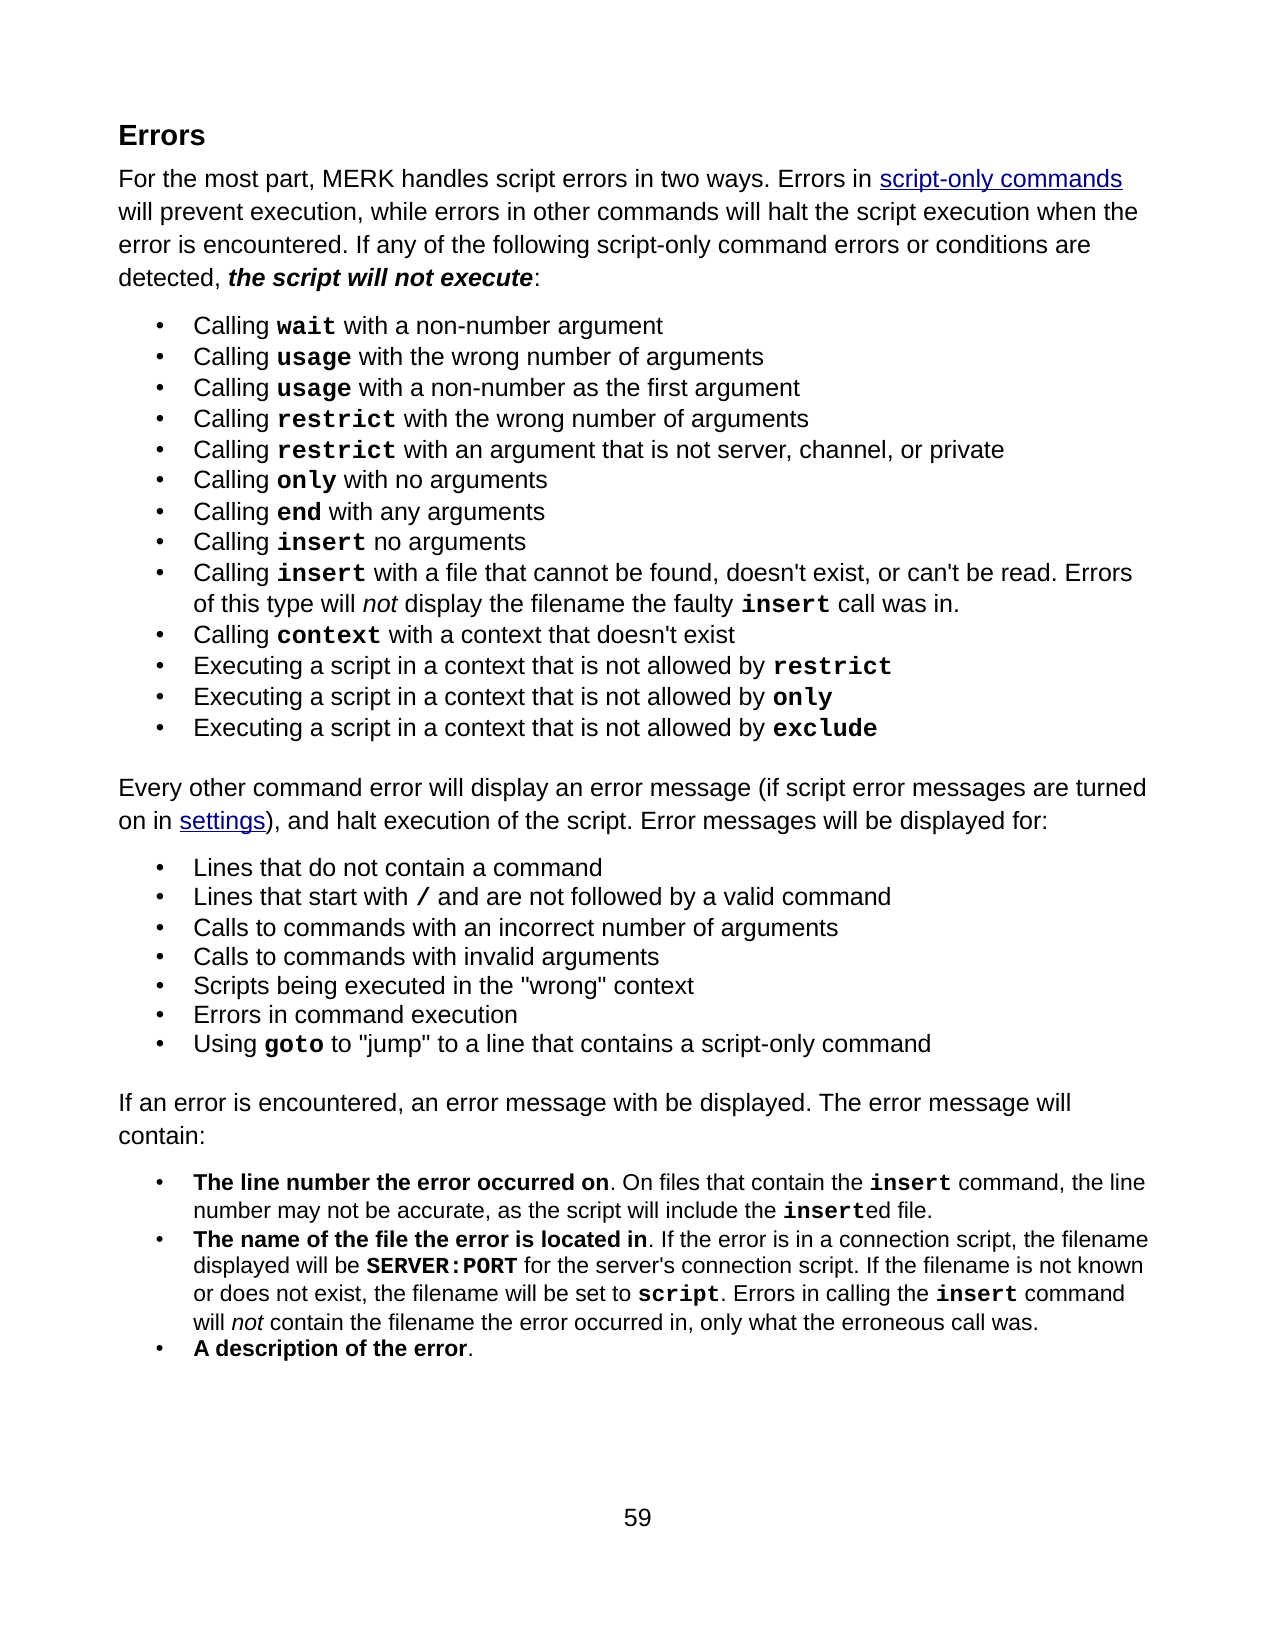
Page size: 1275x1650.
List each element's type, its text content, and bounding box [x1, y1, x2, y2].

list Calling context with a context that doesn't exist [156, 620, 1157, 651]
list The name of the file the error is located in. If the error is in a connection script, the filename displayed will be SERVER:PORT for the server's connection script. If the filename is not known or does not exist, the filename will be set to script. Errors in calling the insert command will not contain the filename the error occurred in, only what the erroneous call was. [156, 1226, 1157, 1335]
list Calling usage with a non-number as the first argument [156, 373, 1157, 404]
list Calling end with any arguments [156, 496, 1157, 527]
list Executing a script in a context that is not allowed by restrict [156, 651, 1157, 682]
list Scripts being executed in the "wrong" context [156, 971, 1157, 1000]
list Calling insert no arguments [156, 527, 1157, 558]
list Calling insert with a file that cannot be found, doesn't exist, or can't be read. Errors of this type will not display the filename the faulty insert call was in. [156, 558, 1157, 620]
list Lines that do not contain a command [156, 853, 1157, 882]
list Lines that start with / and are not followed by a valid command [156, 882, 1157, 913]
list A description of the error. [156, 1335, 1157, 1361]
list Calls to commands with invalid arguments [156, 942, 1157, 971]
list The line number the error occurred on. On files that contain the insert command, the line number may not be accurate, as the script will include the inserted file. [156, 1169, 1157, 1226]
list Executing a script in a context that is not allowed by exclude [156, 713, 1157, 744]
text If an error is encountered, an error message with be displayed. The error message will contain: [118, 1088, 1157, 1150]
subtitle Errors [118, 118, 1157, 152]
list Using goto to "jump" to a line that contains a script-only command [156, 1028, 1157, 1088]
list Calling restrict with an argument that is not server, channel, or private [156, 434, 1157, 466]
list Calling restrict with the wrong number of arguments [156, 404, 1157, 434]
text For the most part, MERK handles script errors in two ways. Errors in script-only commands will prevent execution, while errors in other commands will halt the script execution when the error is encountered. If any of the following script-only command errors or conditions are detected, the script will not execute: [118, 164, 1157, 292]
list Calling wait with a non-number argument [156, 311, 1157, 342]
list Executing a script in a context that is not allowed by only [156, 682, 1157, 713]
list Calls to commands with an incorrect number of arguments [156, 913, 1157, 942]
list Calling only with no arguments [156, 466, 1157, 496]
list Calling usage with the wrong number of arguments [156, 342, 1157, 373]
text Every other command error will display an error message (if script error messages are turned on in settings), and halt execution of the script. Error messages will be displayed for: [118, 773, 1157, 834]
list Errors in command execution [156, 1000, 1157, 1028]
